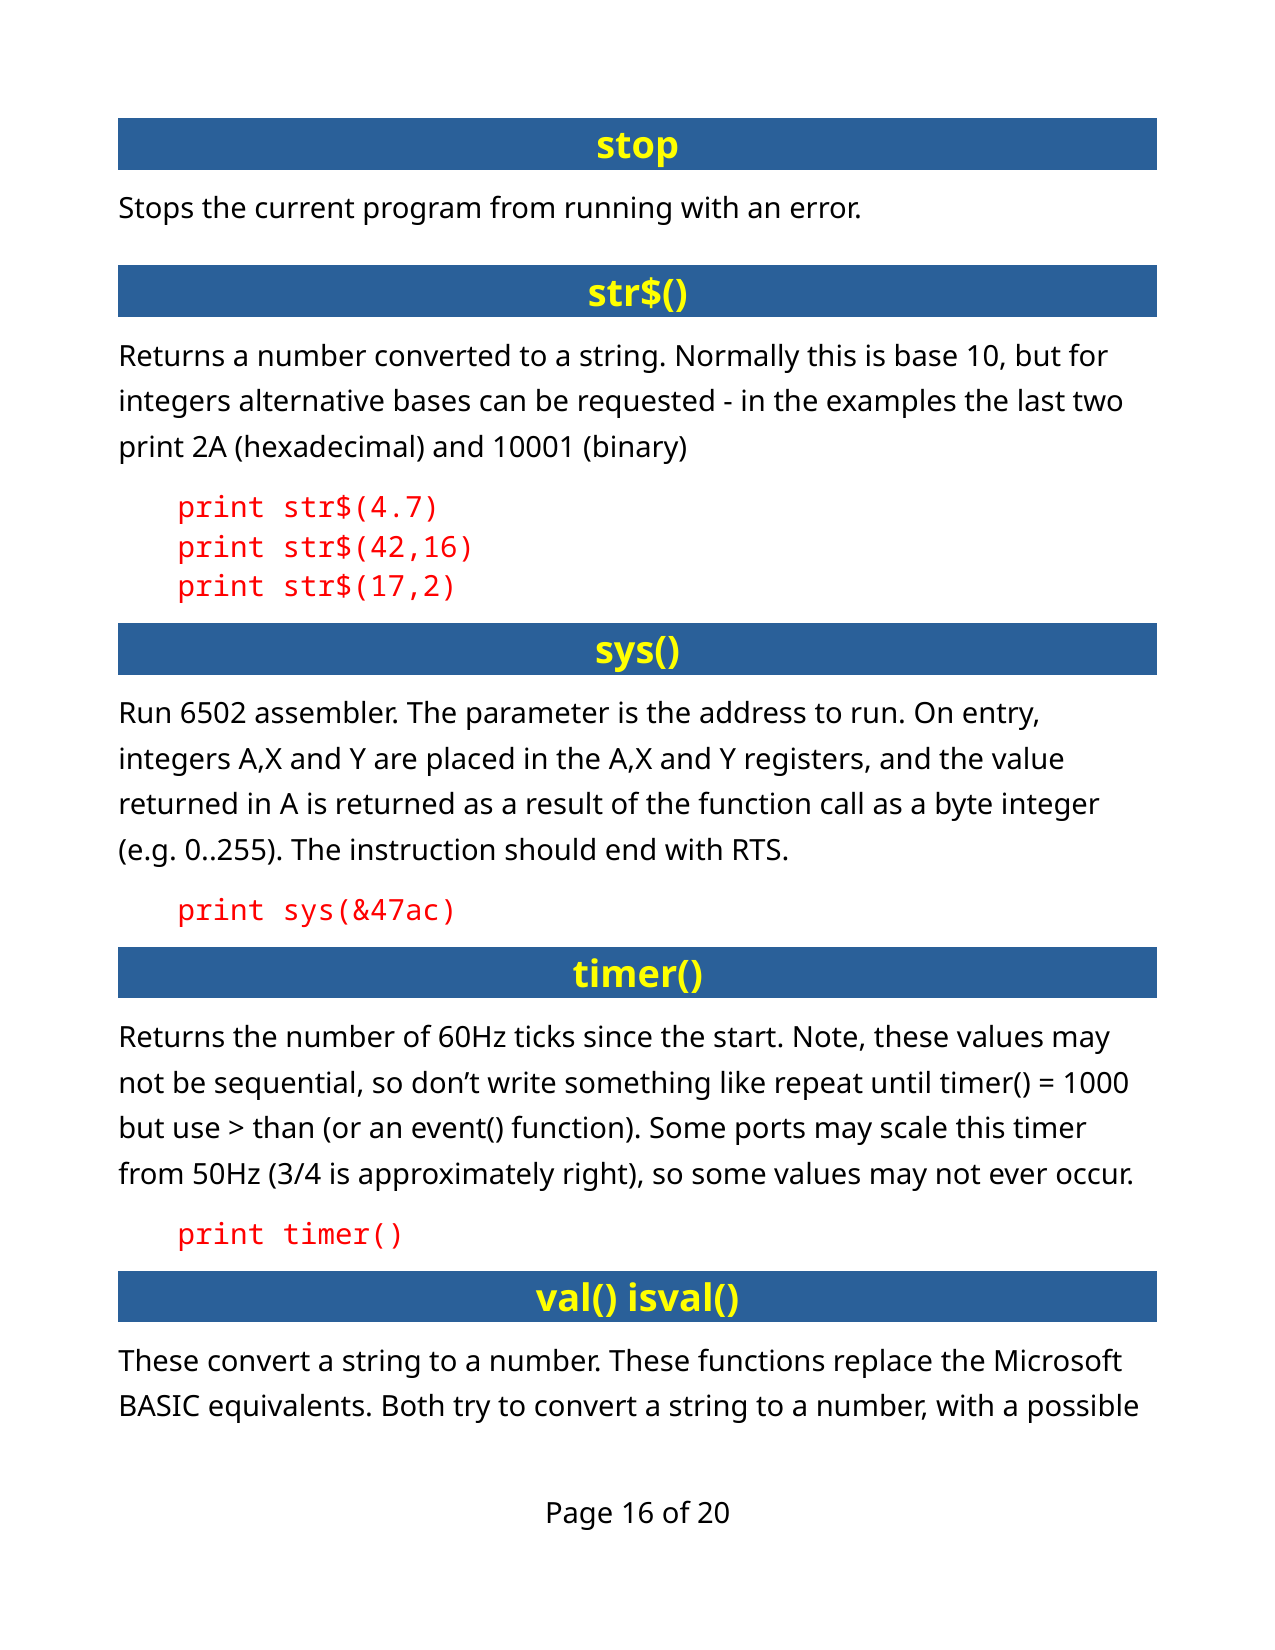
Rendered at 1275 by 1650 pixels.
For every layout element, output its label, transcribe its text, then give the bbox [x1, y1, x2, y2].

subtitle timer() [118, 947, 1157, 998]
text Returns the number of 60Hz ticks since the start. Note, these values may not be sequential, so don’t write something like repeat until timer() = 1000 but use > than (or an event() function). Some ports may scale this timer from 50Hz (3/4 is approximately right), so some values may not ever occur. [118, 1016, 1157, 1193]
text Stops the current program from running with an error. [118, 187, 1157, 227]
text Returns a number converted to a string. Normally this is base 10, but for integers alternative bases can be requested - in the examples the last two print 2A (hexadecimal) and 10001 (binary) [118, 335, 1157, 466]
text print str$(4.7) [177, 486, 1157, 526]
text print timer() [177, 1213, 1157, 1253]
subtitle val() isval() [118, 1271, 1157, 1322]
subtitle stop [118, 118, 1157, 170]
text print str$(17,2) [177, 566, 1157, 605]
text These convert a string to a number. These functions replace the Microsoft BASIC equivalents. Both try to convert a string to a number, with a possible [118, 1340, 1157, 1425]
text print str$(42,16) [177, 526, 1157, 566]
text Run 6502 assembler. The parameter is the address to run. On entry, integers A,X and Y are placed in the A,X and Y registers, and the value returned in A is returned as a result of the function call as a byte integer (e.g. 0..255). The instruction should end with RTS. [118, 692, 1157, 869]
subtitle str$() [118, 265, 1157, 317]
subtitle sys() [118, 623, 1157, 675]
text print sys(&47AC) [177, 889, 1157, 929]
